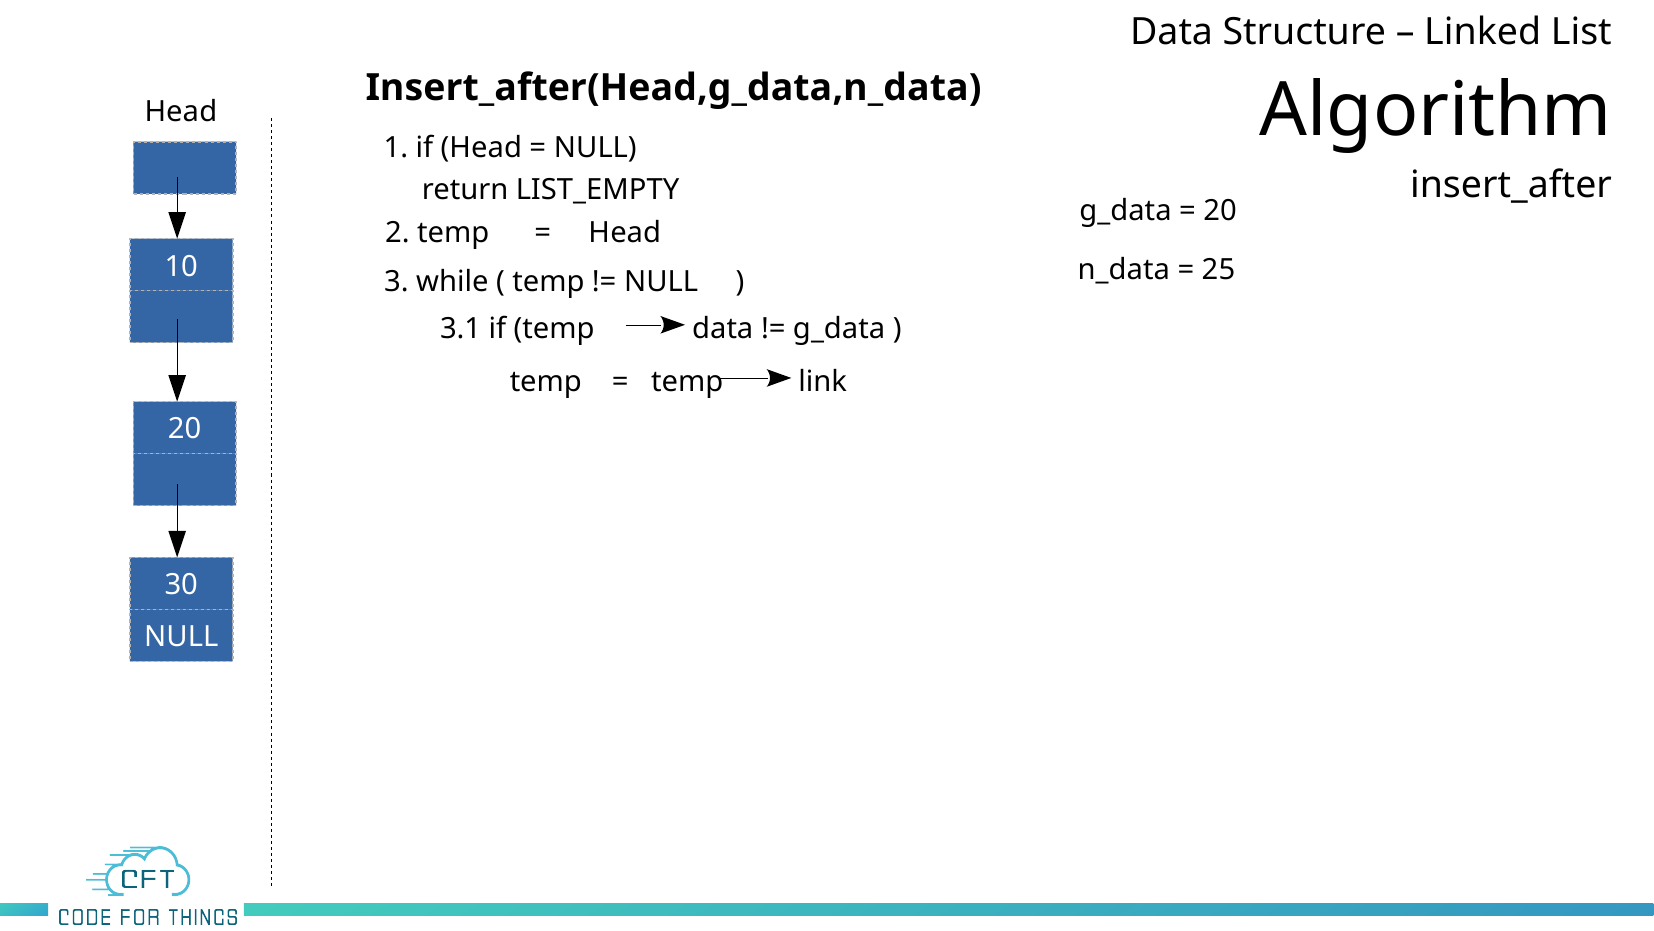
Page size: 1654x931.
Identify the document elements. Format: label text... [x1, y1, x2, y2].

text_box n_data = 25 [1062, 241, 1335, 296]
text_box g_data = 20 [1064, 182, 1323, 241]
text_box 3.1 if (temp data != g_data ) [425, 299, 1028, 355]
text_box 2. temp = Head [370, 203, 749, 252]
text_box 20 [133, 401, 237, 453]
text_box return LIST_EMPTY [407, 160, 782, 216]
picture [59, 846, 237, 925]
text_box 10 [129, 238, 233, 290]
text_box 30 [129, 557, 233, 609]
text_box [133, 453, 237, 506]
text_box temp = temp link [472, 355, 1004, 408]
text_box 3. while ( temp != NULL ) [354, 252, 886, 308]
text_box Insert_after(Head,g_data,n_data) [350, 53, 1123, 156]
text_box Head [129, 82, 237, 138]
text_box 1. if (Head = NULL) [353, 118, 835, 174]
text_box [129, 290, 233, 343]
text_box [133, 141, 237, 194]
title Data Structure – Linked List Algorithm insert_after [1093, 0, 1613, 216]
text_box NULL [129, 609, 233, 662]
